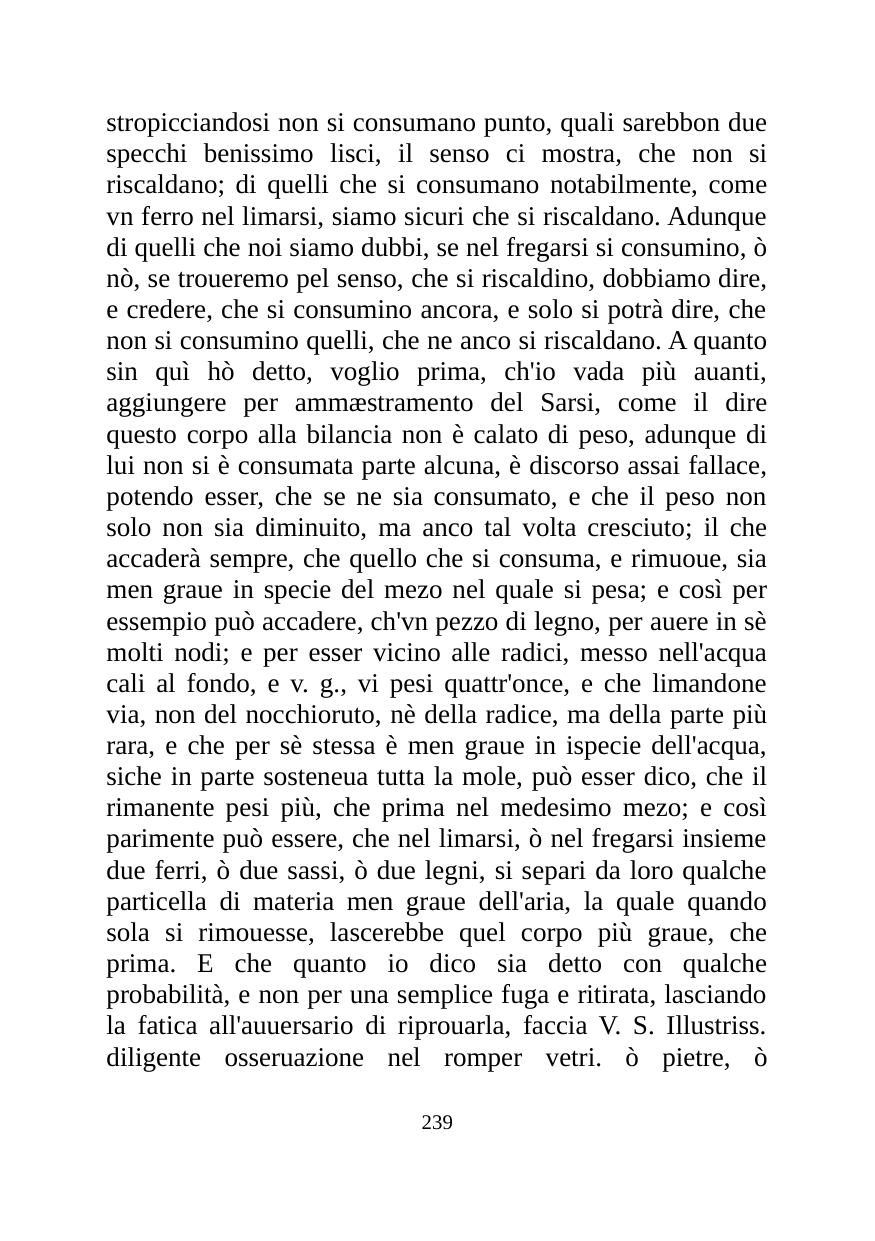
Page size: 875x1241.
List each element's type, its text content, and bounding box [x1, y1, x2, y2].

text stropicciandosi non si consumano punto, quali sarebbon due specchi benissimo lisci, il senso ci mostra, che non si riscaldano; di quelli che si consumano notabilmente, come vn ferro nel limarsi, siamo sicuri che si riscaldano. Adunque di quelli che noi siamo dubbi, se nel fregarsi si consumino, ò nò, se troueremo pel senso, che si riscaldino, dobbiamo dire, e credere, che si consumino ancora, e solo si potrà dire, che non si consumino quelli, che ne anco si riscaldano. A quanto sin quì hò detto, voglio prima, ch'io vada più auanti, aggiungere per ammæstramento del Sarsi, come il dire questo corpo alla bilancia non è calato di peso, adunque di lui non si è consumata parte alcuna, è discorso assai fallace, potendo esser, che se ne sia consumato, e che il peso non solo non sia diminuito, ma anco tal volta cresciuto; il che accaderà sempre, che quello che si consuma, e rimuoue, sia men graue in specie del mezo nel quale si pesa; e così per essempio può accadere, ch'vn pezzo di legno, per auere in sè molti nodi; e per esser vicino alle radici, messo nell'acqua cali al fondo, e v. g., vi pesi quattr'once, e che limandone via, non del nocchioruto, nè della radice, ma della parte più rara, e che per sè stessa è men graue in ispecie dell'acqua, siche in parte sosteneua tutta la mole, può esser dico, che il rimanente pesi più, che prima nel medesimo mezo; e così parimente può essere, che nel limarsi, ò nel fregarsi insieme due ferri, ò due sassi, ò due legni, si separi da loro qualche particella di materia men graue dell'aria, la quale quando sola si rimouesse, lascerebbe quel corpo più graue, che prima. E che quanto io dico sia detto con qualche probabilità, e non per una semplice fuga e ritirata, lasciando la fatica all'auuersario di riprouarla, faccia V. S. Illustriss. diligente osseruazione nel romper vetri. ò pietre, ò [106, 106, 768, 1072]
